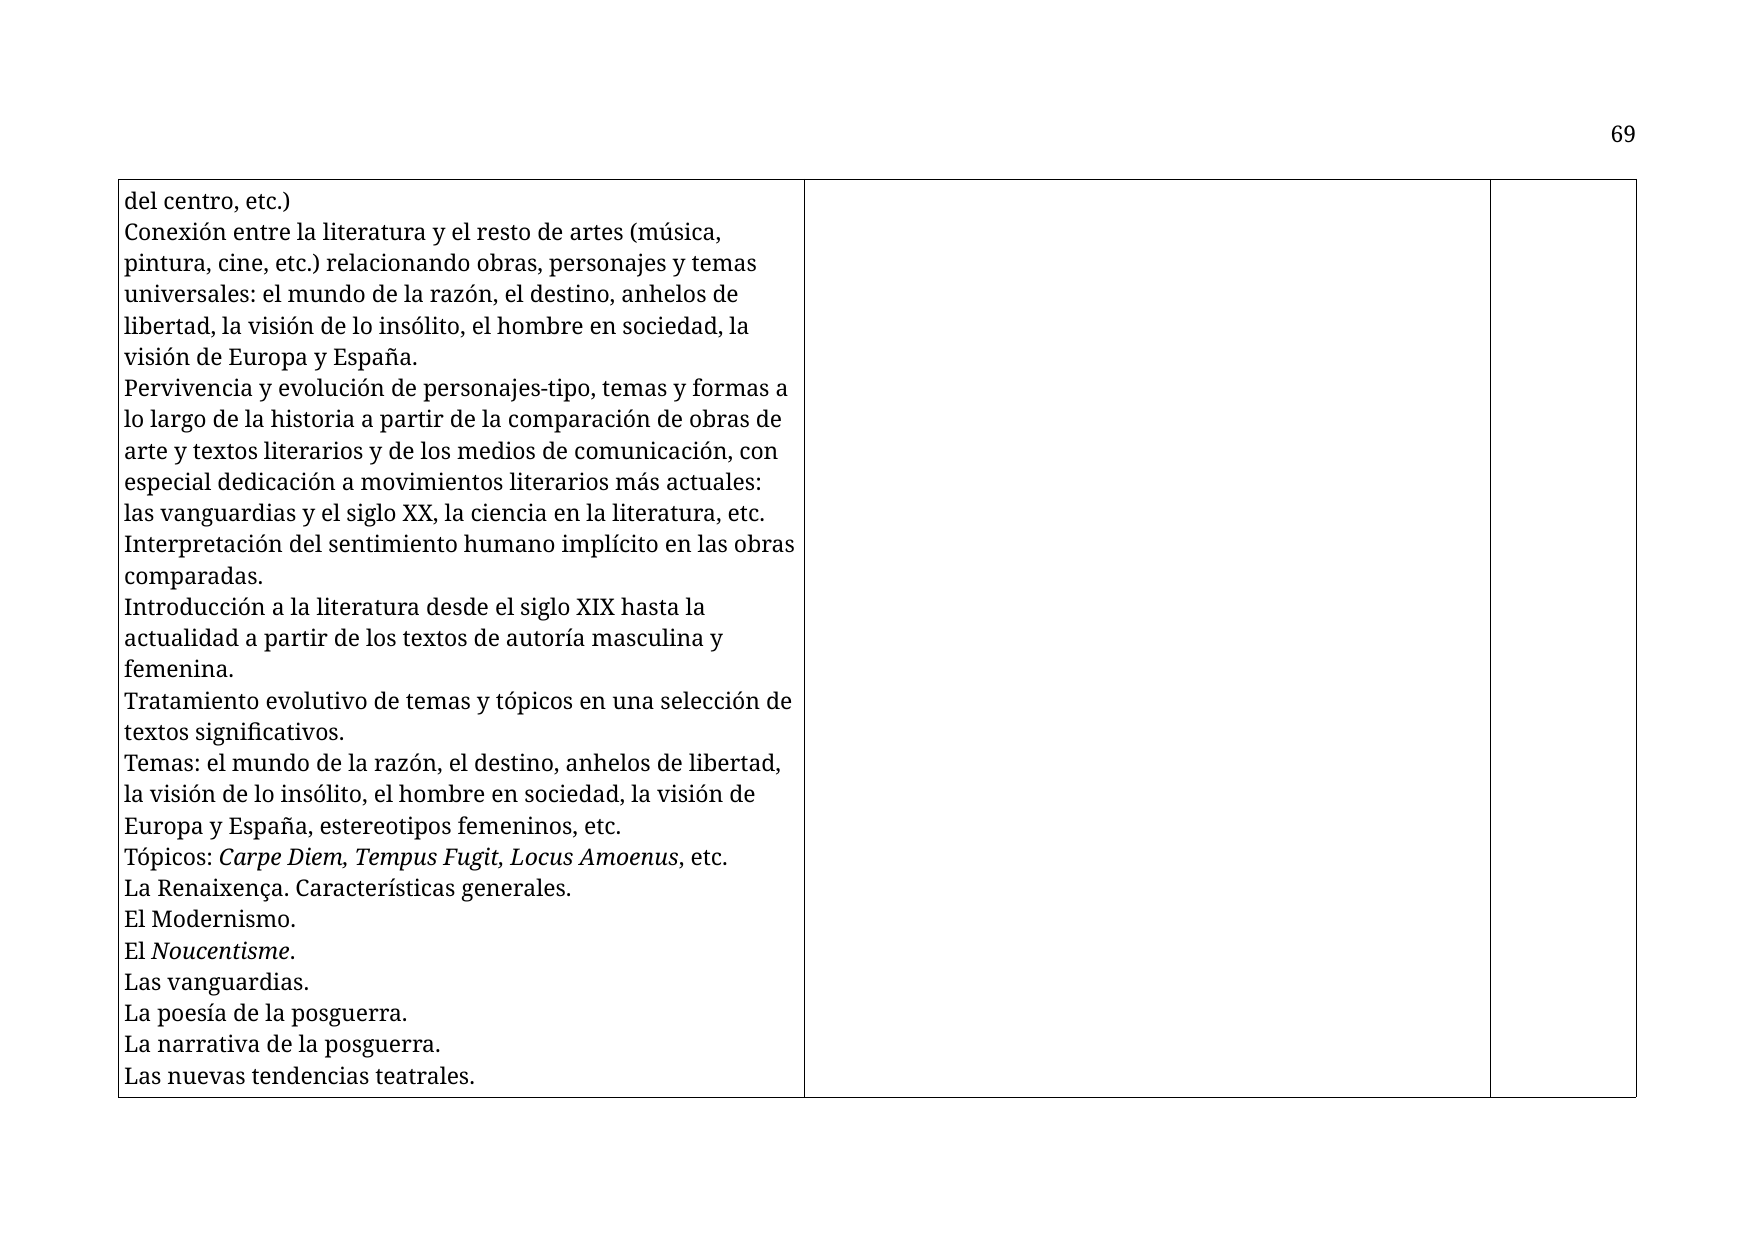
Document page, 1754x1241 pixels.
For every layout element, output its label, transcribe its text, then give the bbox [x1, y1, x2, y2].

table_cell [805, 180, 1490, 1097]
table_cell del centro, etc.) Conexión entre la literatura y el resto de artes (música, pintura, cine, etc.) relacionando obras, personajes y temas universales: el mundo de la razón, el destino, anhelos de libertad, la visión de lo insólito, el hombre en sociedad, la visión de Europa y España. Pervivencia y evolución de personajes-tipo, temas y formas a lo largo de la historia a partir de la comparación de obras de arte y textos literarios y de los medios de comunicación, con especial dedicación a movimientos literarios más actuales: las vanguardias y el siglo XX, la ciencia en la literatura, etc. Interpretación del sentimiento humano implícito en las obras comparadas. Introducción a la literatura desde el siglo XIX hasta la actualidad a partir de los textos de autoría masculina y femenina. Tratamiento evolutivo de temas y tópicos en una selección de textos significativos. Temas: el mundo de la razón, el destino, anhelos de libertad, la visión de lo insólito, el hombre en sociedad, la visión de Europa y España, estereotipos femeninos, etc. Tópicos: Carpe Diem, Tempus Fugit, Locus Amoenus, etc. La Renaixença. Características generales. El Modernismo. El Noucentisme. Las vanguardias. La poesía de la posguerra. La narrativa de la posguerra. Las nuevas tendencias teatrales. [119, 180, 804, 1097]
table_cell [1491, 180, 1636, 1097]
